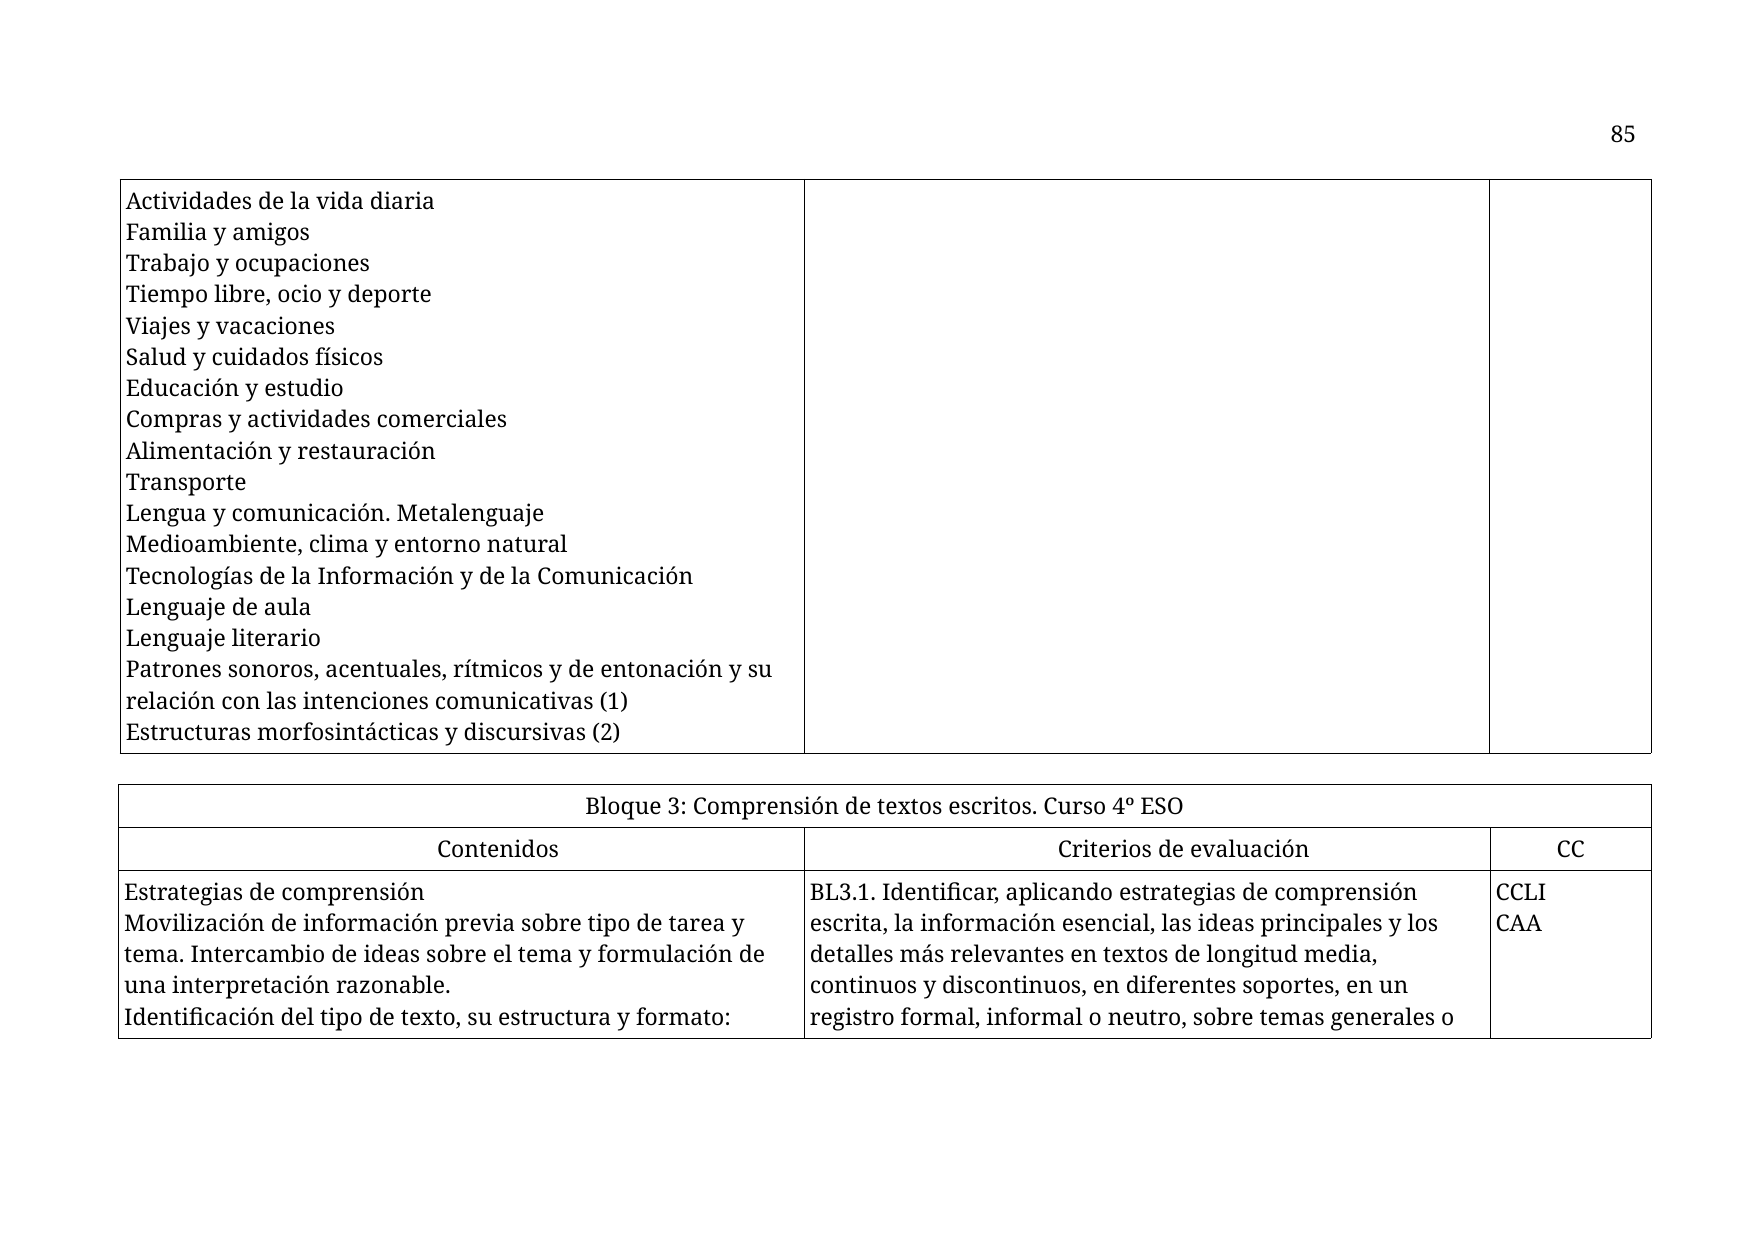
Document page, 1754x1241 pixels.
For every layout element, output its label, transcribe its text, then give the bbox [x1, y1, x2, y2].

table_cell [1490, 180, 1651, 753]
table_cell CC [1491, 828, 1651, 870]
table_cell Estrategias de comprensión Movilización de información previa sobre tipo de tarea y tema. Intercambio de ideas sobre el tema y formulación de una interpretación razonable. Identificación del tipo de texto, su estructura y formato: [119, 871, 804, 1038]
table_cell BL3.1. Identificar, aplicando estrategias de comprensión escrita, la información esencial, las ideas principales y los detalles más relevantes en textos de longitud media, continuos y discontinuos, en diferentes soportes, en un registro formal, informal o neutro, sobre temas generales o [805, 871, 1490, 1038]
table_header Bloque 3: Comprensión de textos escritos. Curso 4º ESO [119, 785, 1651, 827]
table_cell Actividades de la vida diaria Familia y amigos Trabajo y ocupaciones Tiempo libre, ocio y deporte Viajes y vacaciones Salud y cuidados físicos Educación y estudio Compras y actividades comerciales Alimentación y restauración Transporte Lengua y comunicación. Metalenguaje Medioambiente, clima y entorno natural Tecnologías de la Información y de la Comunicación Lenguaje de aula Lenguaje literario Patrones sonoros, acentuales, rítmicos y de entonación y su relación con las intenciones comunicativas (1) Estructuras morfosintácticas y discursivas (2) [121, 180, 804, 753]
table_cell Contenidos [119, 828, 804, 870]
table_cell [805, 180, 1489, 753]
table_cell CCLI CAA [1491, 871, 1651, 1038]
table_cell Criterios de evaluación [805, 828, 1490, 870]
